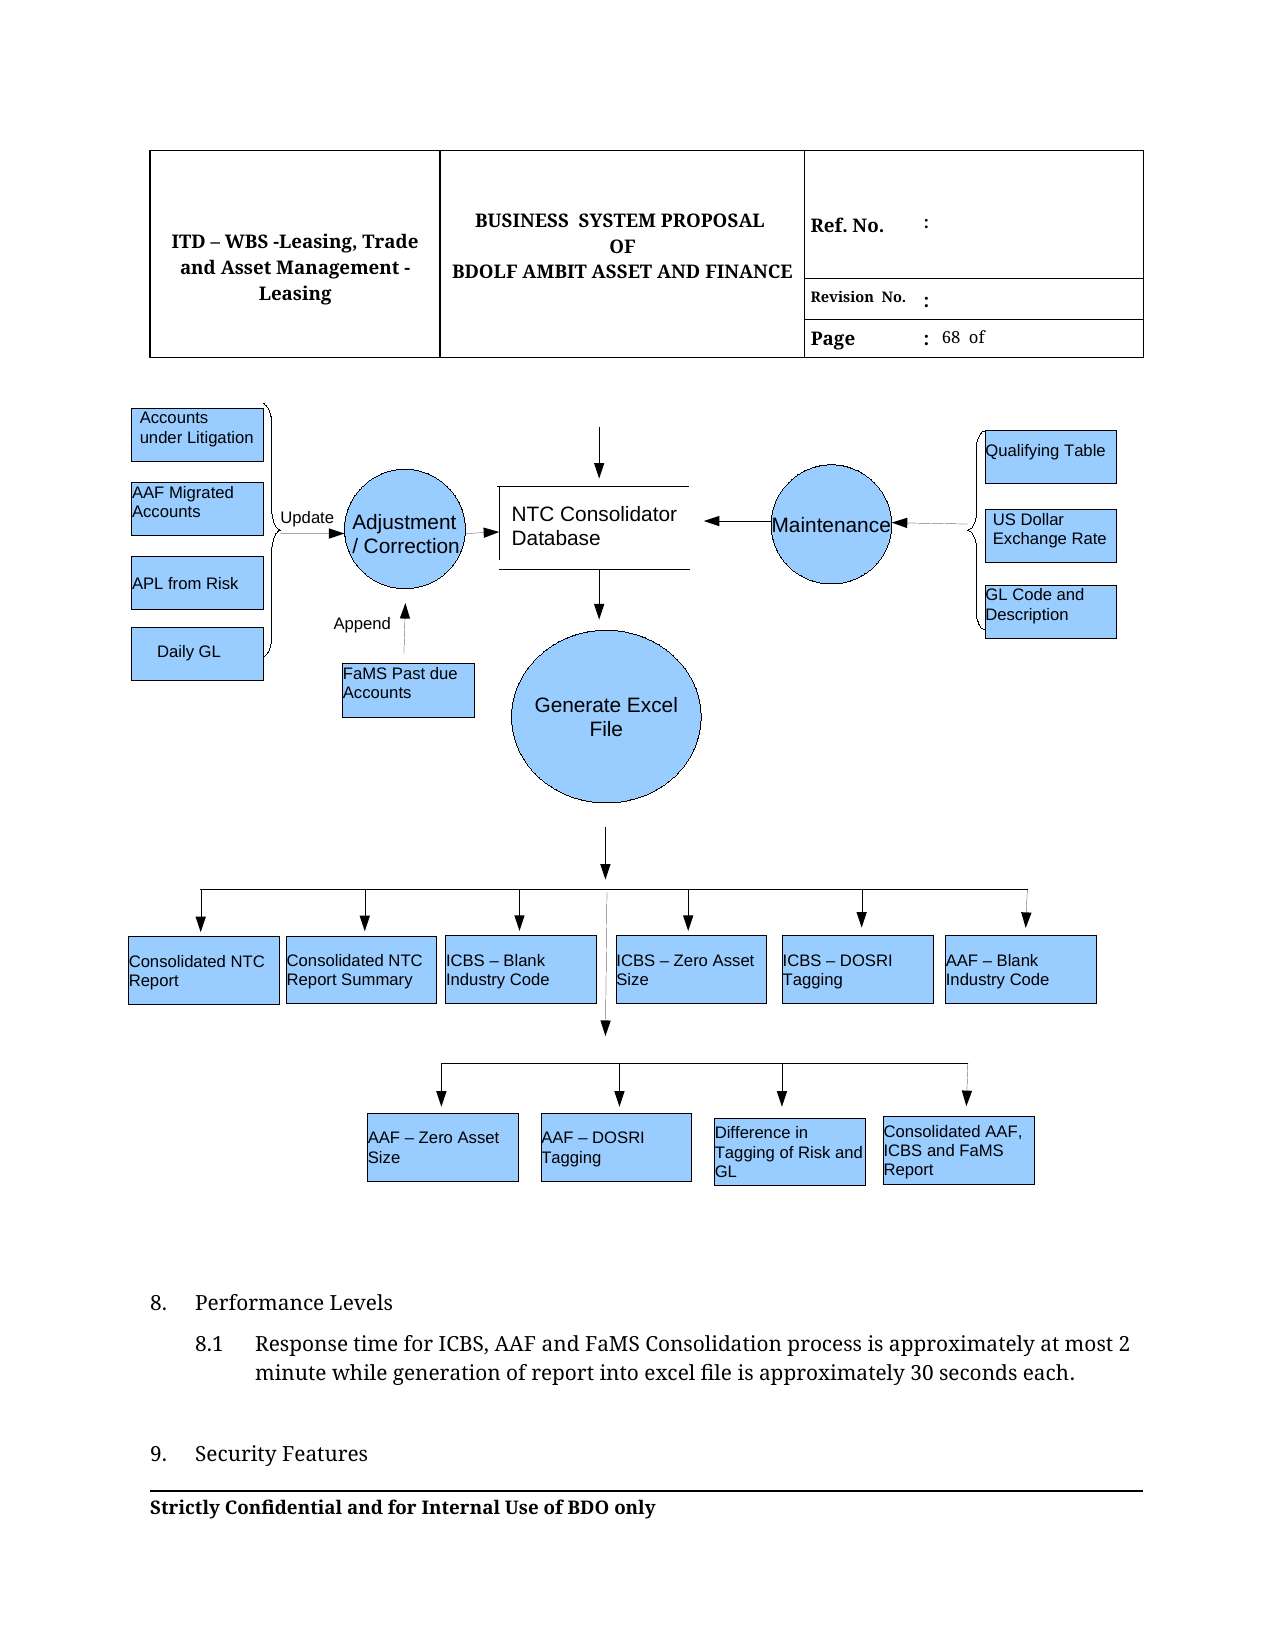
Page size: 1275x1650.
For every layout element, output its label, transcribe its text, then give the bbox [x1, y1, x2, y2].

list Performance Levels [150, 1288, 1143, 1317]
list Security Features [150, 1439, 1143, 1468]
list Response time for ICBS, AAF and FaMS Consolidation process is approximately at most 2 minute while generation of report into excel file is approximately 30 seconds each. [195, 1329, 1143, 1386]
